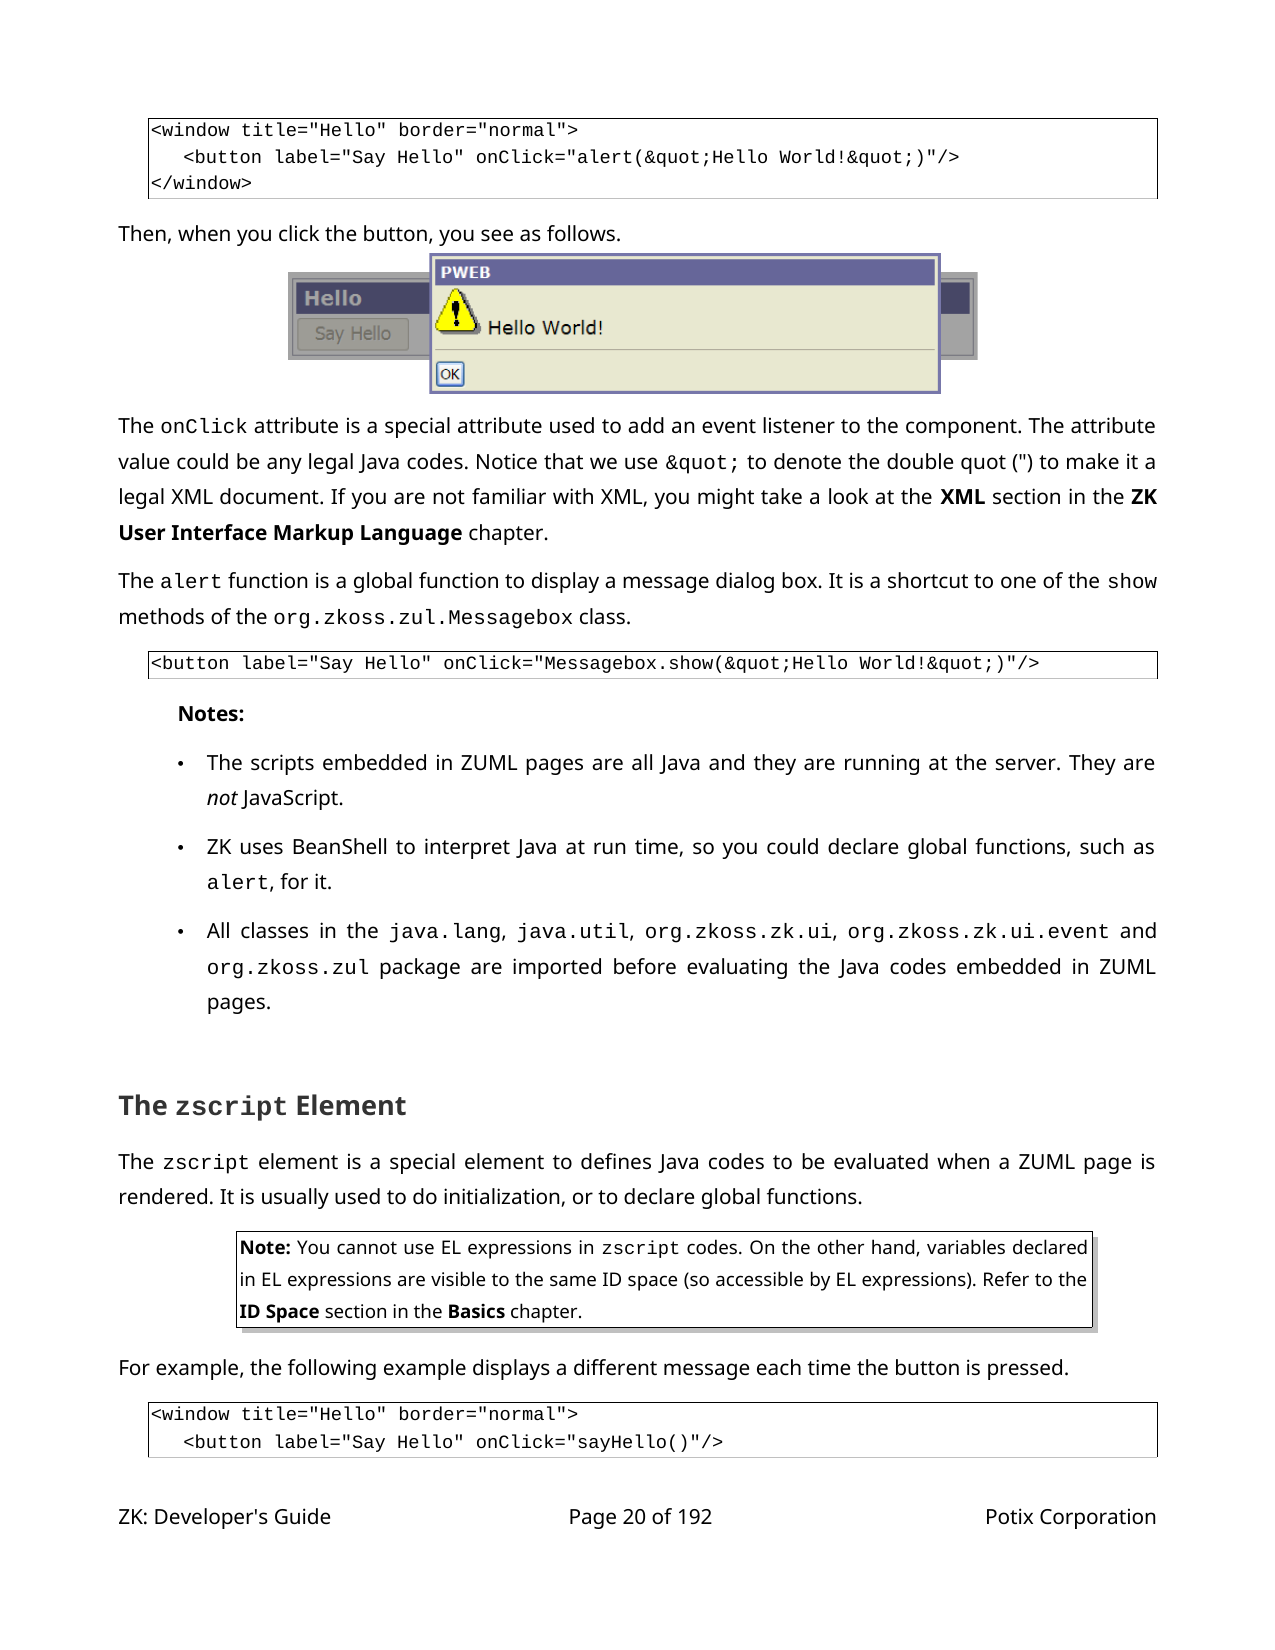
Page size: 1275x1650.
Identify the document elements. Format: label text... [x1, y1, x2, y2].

text Note: You cannot use EL expressions in zscript codes. On the other hand, variables declared in EL expressions are visible to the same ID space (so accessible by EL expressions). Refer to the ID Space section in the Basics chapter. [237, 1232, 1092, 1327]
text The onClick attribute is a special attribute used to add an event listener to the component. The attribute value could be any legal Java codes. Notice that we use &quot; to denote the double quot (") to make it a legal XML document. If you are not familiar with XML, you might take a look at the XML section in the ZK User Interface Markup Language chapter. [118, 394, 1157, 546]
subtitle The zscript Element [118, 1087, 1157, 1123]
list The scripts embedded in ZUML pages are all Java and they are running at the server. They are not JavaScript. [177, 748, 1157, 811]
text Then, when you click the button, you see as follows. [118, 219, 1157, 247]
text <window title="Hello" border="normal"> [149, 1403, 1157, 1427]
list All classes in the java.lang, java.util, org.zkoss.zk.ui, org.zkoss.zk.ui.event and org.zkoss.zul package are imported before evaluating the Java codes embedded in ZUML pages. [177, 916, 1157, 1016]
text The zscript element is a special element to defines Java codes to be evaluated when a ZUML page is rendered. It is usually used to do initialization, or to declare global functions. [118, 1147, 1157, 1211]
text Notes: [177, 699, 1157, 727]
text <button label="Say Hello" onClick="Messagebox.show(&quot;Hello World!&quot;)"/> [149, 652, 1157, 678]
text The alert function is a global function to display a message dialog box. It is a shortcut to one of the show methods of the org.zkoss.zul.Messagebox class. [118, 567, 1157, 631]
picture [288, 253, 978, 394]
text <button label="Say Hello" onClick="sayHello()"/> [149, 1429, 1157, 1457]
text For example, the following example displays a different message each time the button is pressed. [118, 1353, 1157, 1382]
list ZK uses BeanShell to interpret Java at run time, so you could declare global functions, such as alert, for it. [177, 832, 1157, 896]
text <window title="Hello" border="normal"> <button label="Say Hello" onClick="alert(&quot;Hello World!&quot;)"/> </window> [149, 119, 1157, 198]
